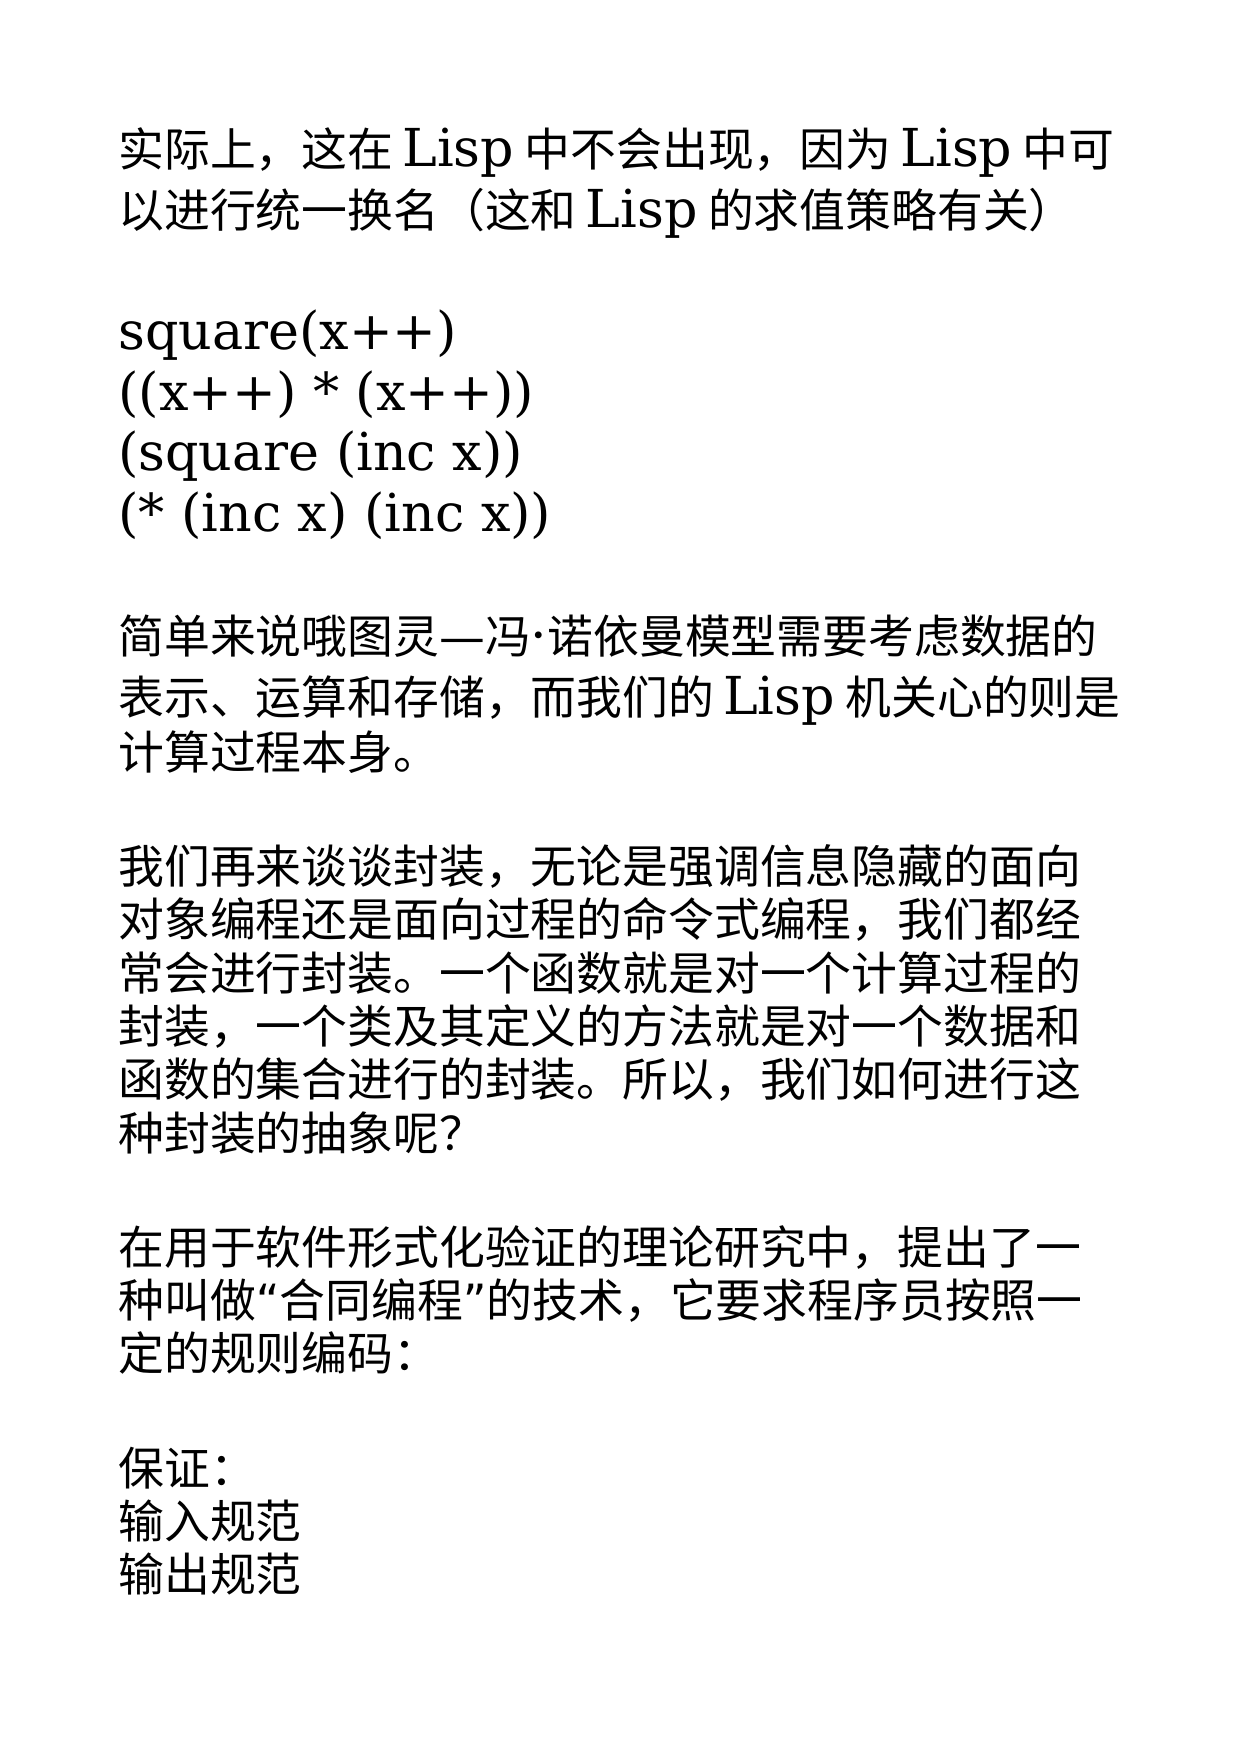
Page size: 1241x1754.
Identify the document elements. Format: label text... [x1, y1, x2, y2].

text (* (inc x) (inc x)) [118, 483, 1122, 544]
text 保证： [118, 1442, 1122, 1496]
text ((x++) * (x++)) [118, 361, 1122, 422]
text 实际上，这在Lisp中不会出现，因为Lisp中可以进行统一换名（这和Lisp的求值策略有关） [118, 118, 1122, 240]
text 我们再来谈谈封装，无论是强调信息隐藏的面向对象编程还是面向过程的命令式编程，我们都经常会进行封装。一个函数就是对一个计算过程的封装，一个类及其定义的方法就是对一个数据和函数的集合进行的封装。所以，我们如何进行这种封装的抽象呢？ [118, 841, 1122, 1161]
text (square (inc x)) [118, 422, 1122, 483]
text 简单来说哦图灵—冯·诺依曼模型需要考虑数据的表示、运算和存储，而我们的Lisp机关心的则是计算过程本身。 [118, 605, 1122, 780]
text 输出规范 [118, 1549, 1122, 1602]
text 输入规范 [118, 1496, 1122, 1549]
text 在用于软件形式化验证的理论研究中，提出了一种叫做“合同编程”的技术，它要求程序员按照一定的规则编码： [118, 1221, 1122, 1381]
text square(x++) [118, 301, 1122, 361]
